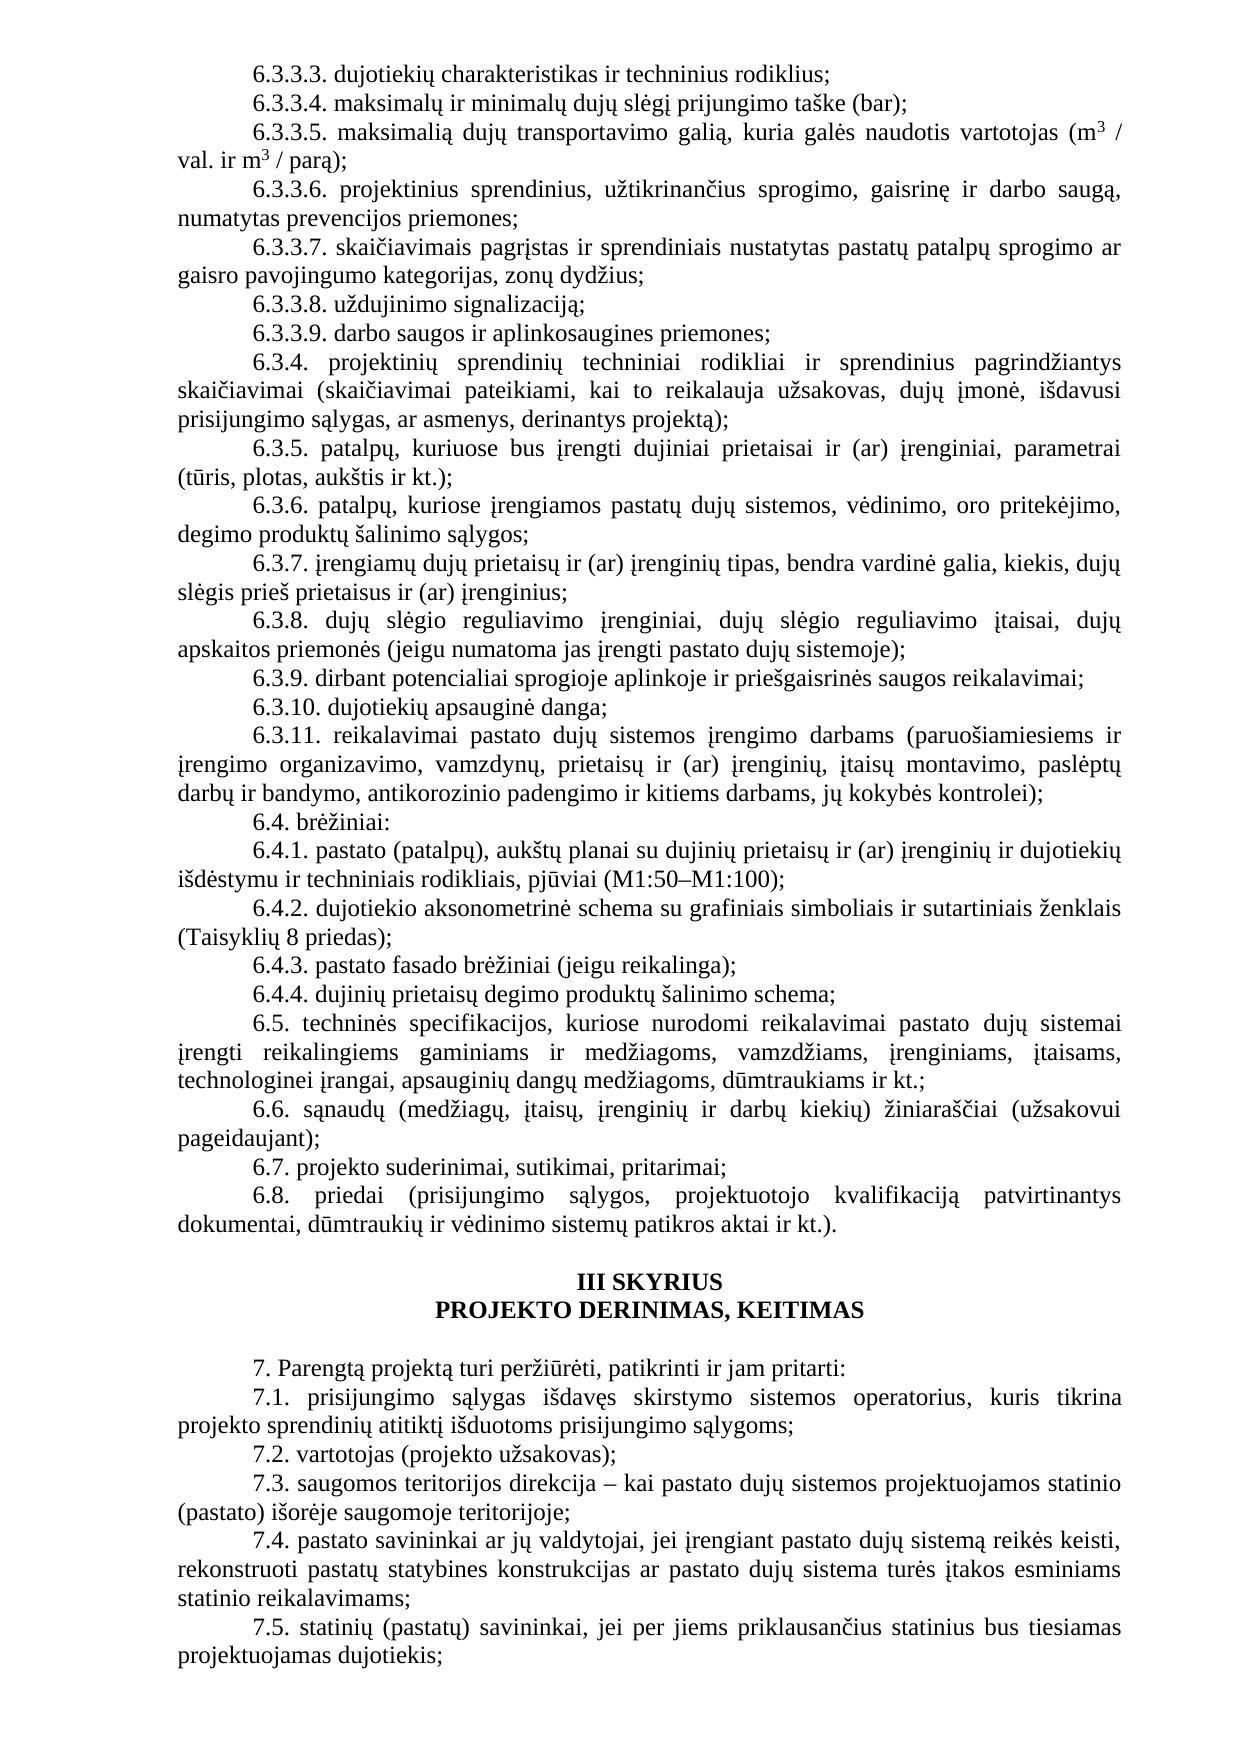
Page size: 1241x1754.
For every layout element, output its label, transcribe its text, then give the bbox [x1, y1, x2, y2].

text 6.3.3.9. darbo saugos ir aplinkosaugines priemones; [177, 318, 1122, 347]
text 6.3.3.5. maksimalią dujų transportavimo galią, kuria galės naudotis vartotojas (m3 / val. ir m3 / parą); [177, 117, 1122, 174]
text 6.4.3. pastato fasado brėžiniai (jeigu reikalinga); [177, 950, 1122, 979]
text III SKYRIUS [177, 1267, 1122, 1295]
text 7.4. pastato savininkai ar jų valdytojai, jei įrengiant pastato dujų sistemą reikės keisti, rekonstruoti pastatų statybines konstrukcijas ar pastato dujų sistema turės įtakos esminiams statinio reikalavimams; [177, 1525, 1122, 1612]
text 6.8. priedai (prisijungimo sąlygos, projektuotojo kvalifikaciją patvirtinantys dokumentai, dūmtraukių ir vėdinimo sistemų patikros aktai ir kt.). [177, 1180, 1122, 1238]
text 6.3.10. dujotiekių apsauginė danga; [177, 692, 1122, 720]
text 6.4. brėžiniai: [177, 807, 1122, 835]
text 6.3.6. patalpų, kuriose įrengiamos pastatų dujų sistemos, vėdinimo, oro pritekėjimo, degimo produktų šalinimo sąlygos; [177, 490, 1122, 548]
text 6.3.3.3. dujotiekių charakteristikas ir techninius rodiklius; [177, 59, 1122, 88]
text 7.3. saugomos teritorijos direkcija – kai pastato dujų sistemos projektuojamos statinio (pastato) išorėje saugomoje teritorijoje; [177, 1468, 1122, 1525]
text 6.3.7. įrengiamų dujų prietaisų ir (ar) įrenginių tipas, bendra vardinė galia, kiekis, dujų slėgis prieš prietaisus ir (ar) įrenginius; [177, 548, 1122, 605]
text 7.1. prisijungimo sąlygas išdavęs skirstymo sistemos operatorius, kuris tikrina projekto sprendinių atitiktį išduotoms prisijungimo sąlygoms; [177, 1382, 1122, 1439]
text 6.3.4. projektinių sprendinių techniniai rodikliai ir sprendinius pagrindžiantys skaičiavimai (skaičiavimai pateikiami, kai to reikalauja užsakovas, dujų įmonė, išdavusi prisijungimo sąlygas, ar asmenys, derinantys projektą); [177, 347, 1122, 433]
text 6.3.3.6. projektinius sprendinius, užtikrinančius sprogimo, gaisrinę ir darbo saugą, numatytas prevencijos priemones; [177, 174, 1122, 232]
text 7.5. statinių (pastatų) savininkai, jei per jiems priklausančius statinius bus tiesiamas projektuojamas dujotiekis; [177, 1612, 1122, 1669]
text 6.4.2. dujotiekio aksonometrinė schema su grafiniais simboliais ir sutartiniais ženklais (Taisyklių 8 priedas); [177, 893, 1122, 950]
text 6.4.4. dujinių prietaisų degimo produktų šalinimo schema; [177, 979, 1122, 1008]
text 6.3.9. dirbant potencialiai sprogioje aplinkoje ir priešgaisrinės saugos reikalavimai; [177, 663, 1122, 692]
text 6.3.3.8. uždujinimo signalizaciją; [177, 289, 1122, 318]
text 6.3.5. patalpų, kuriuose bus įrengti dujiniai prietaisai ir (ar) įrenginiai, parametrai (tūris, plotas, aukštis ir kt.); [177, 433, 1122, 490]
text PROJEKTO DERINIMAS, KEITIMAS [177, 1295, 1122, 1324]
text 6.5. techninės specifikacijos, kuriose nurodomi reikalavimai pastato dujų sistemai įrengti reikalingiems gaminiams ir medžiagoms, vamzdžiams, įrenginiams, įtaisams, technologinei įrangai, apsauginių dangų medžiagoms, dūmtraukiams ir kt.; [177, 1008, 1122, 1094]
text 6.3.3.7. skaičiavimais pagrįstas ir sprendiniais nustatytas pastatų patalpų sprogimo ar gaisro pavojingumo kategorijas, zonų dydžius; [177, 232, 1122, 289]
text 6.6. sąnaudų (medžiagų, įtaisų, įrenginių ir darbų kiekių) žiniaraščiai (užsakovui pageidaujant); [177, 1094, 1122, 1152]
text 6.7. projekto suderinimai, sutikimai, pritarimai; [177, 1152, 1122, 1180]
text 6.4.1. pastato (patalpų), aukštų planai su dujinių prietaisų ir (ar) įrenginių ir dujotiekių išdėstymu ir techniniais rodikliais, pjūviai (M1:50–M1:100); [177, 835, 1122, 893]
text 6.3.8. dujų slėgio reguliavimo įrenginiai, dujų slėgio reguliavimo įtaisai, dujų apskaitos priemonės (jeigu numatoma jas įrengti pastato dujų sistemoje); [177, 605, 1122, 663]
text 6.3.3.4. maksimalų ir minimalų dujų slėgį prijungimo taške (bar); [177, 88, 1122, 117]
text 7.2. vartotojas (projekto užsakovas); [177, 1439, 1122, 1468]
text 7. Parengtą projektą turi peržiūrėti, patikrinti ir jam pritarti: [177, 1353, 1122, 1382]
text 6.3.11. reikalavimai pastato dujų sistemos įrengimo darbams (paruošiamiesiems ir įrengimo organizavimo, vamzdynų, prietaisų ir (ar) įrenginių, įtaisų montavimo, paslėptų darbų ir bandymo, antikorozinio padengimo ir kitiems darbams, jų kokybės kontrolei); [177, 720, 1122, 807]
